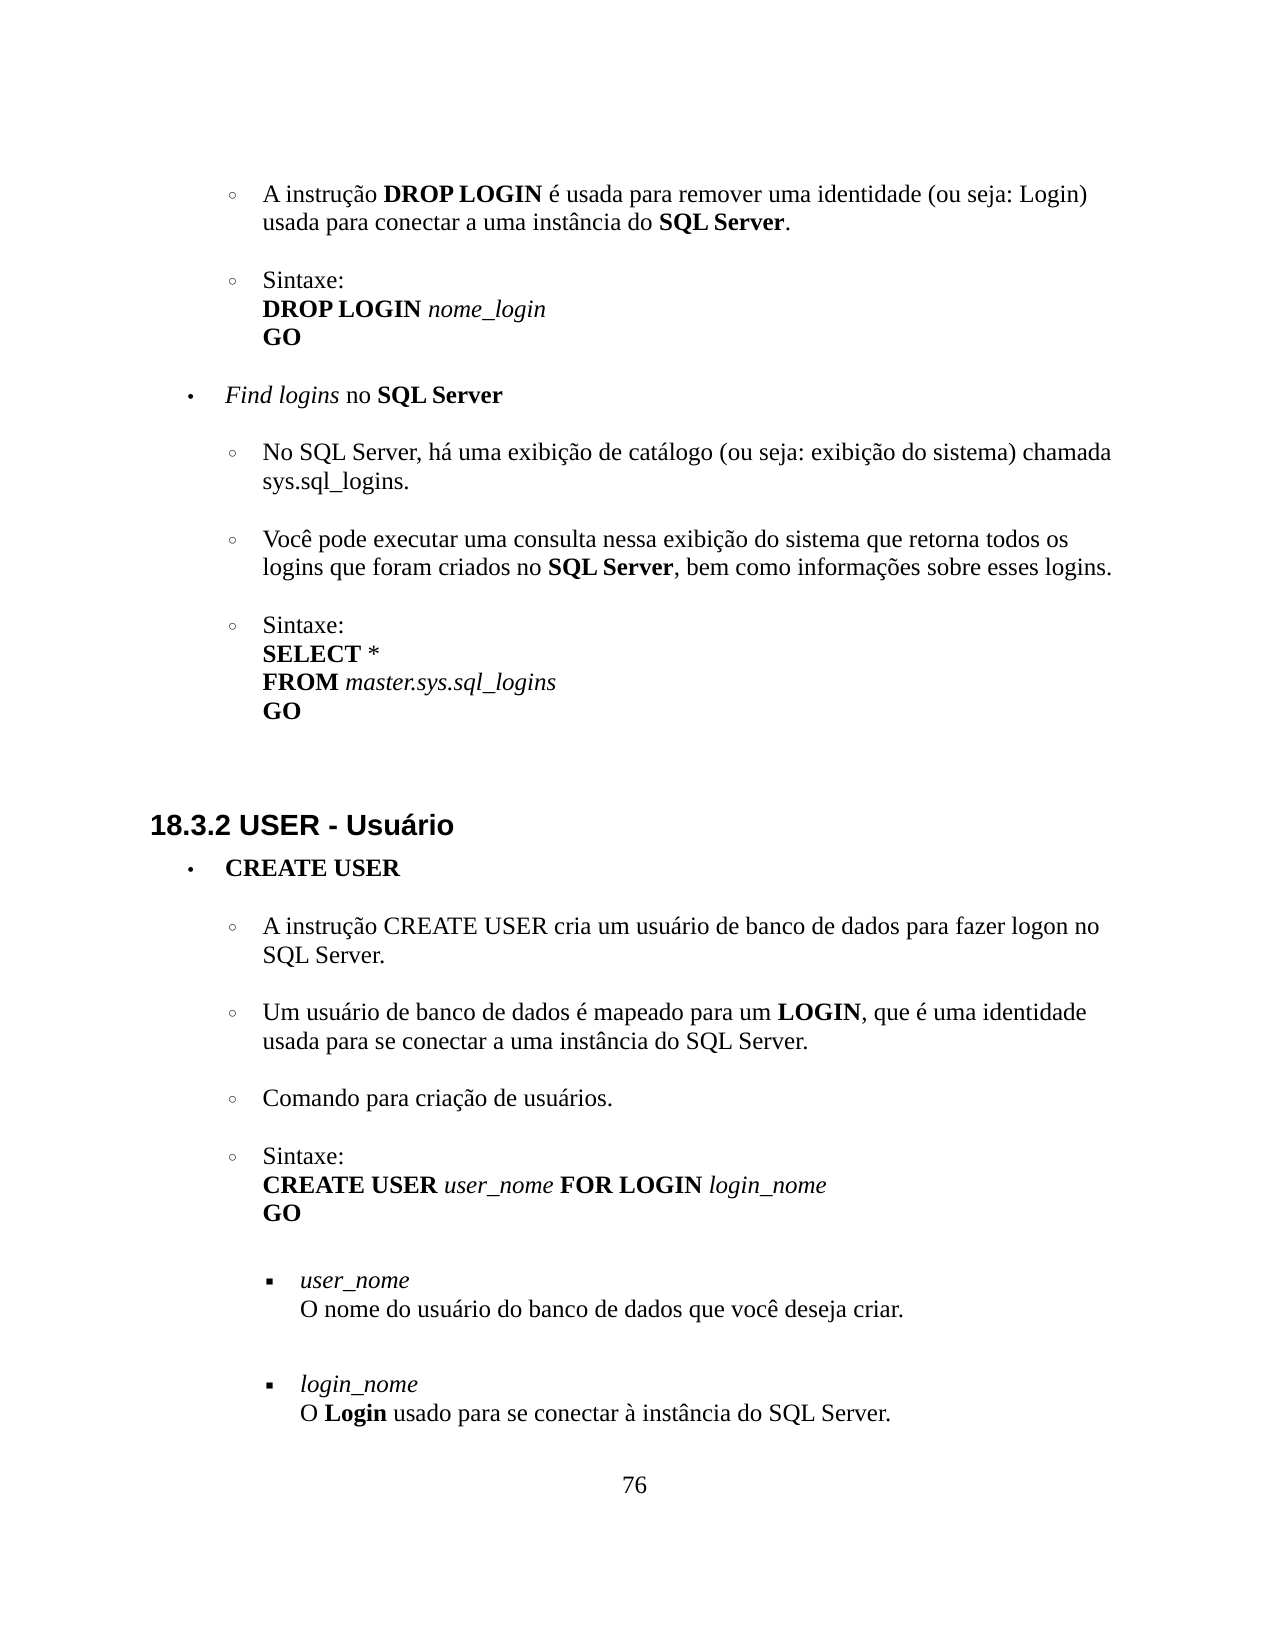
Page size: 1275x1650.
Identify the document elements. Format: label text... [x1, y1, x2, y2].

list No SQL Server, há uma exibição de catálogo (ou seja: exibição do sistema) chamada sys.sql_logins. [225, 437, 1125, 524]
list Um usuário de banco de dados é mapeado para um LOGIN, que é uma identidade usada para se conectar a uma instância do SQL Server. [225, 997, 1125, 1083]
list Find logins no SQL Server [187, 380, 1125, 437]
list A instrução CREATE USER cria um usuário de banco de dados para fazer logon no SQL Server. [225, 911, 1125, 997]
list A instrução DROP LOGIN é usada para remover uma identidade (ou seja: Login) usada para conectar a uma instância do SQL Server. [225, 179, 1125, 265]
list Sintaxe: SELECT * FROM master.sys.sql_logins GO [225, 610, 1125, 754]
list [187, 150, 1125, 179]
list login_nome O Login usado para se conectar à instância do SQL Server. [262, 1369, 1125, 1427]
list user_nome O nome do usuário do banco de dados que você deseja criar. [262, 1265, 1125, 1351]
list Você pode executar uma consulta nessa exibição do sistema que retorna todos os logins que foram criados no SQL Server, bem como informações sobre esses logins. [225, 524, 1125, 610]
subtitle 18.3.2 USER - Usuário [150, 807, 1125, 841]
list Comando para criação de usuários. [225, 1083, 1125, 1141]
list Sintaxe: CREATE USER user_nome FOR LOGIN login_nome GO [225, 1141, 1125, 1256]
list CREATE USER [187, 853, 1125, 911]
list Sintaxe: DROP LOGIN nome_login GO [225, 265, 1125, 380]
